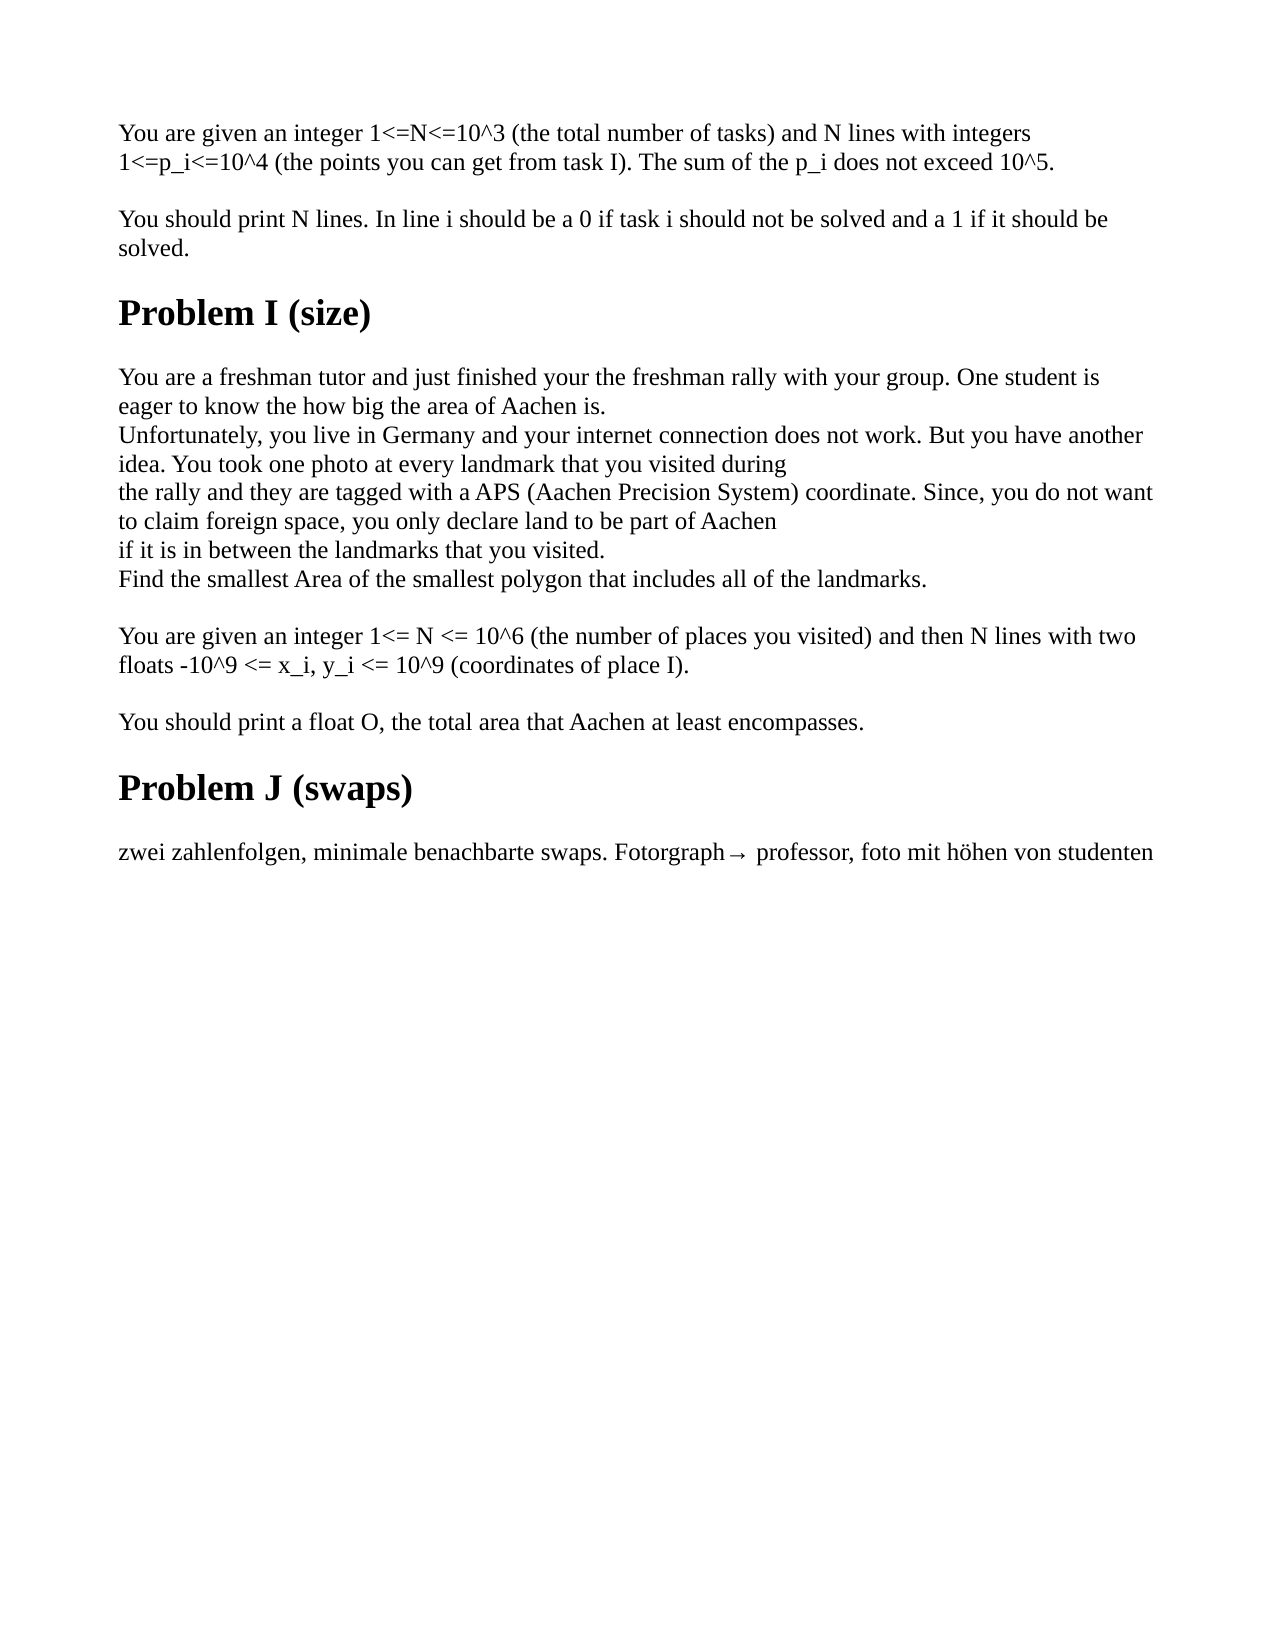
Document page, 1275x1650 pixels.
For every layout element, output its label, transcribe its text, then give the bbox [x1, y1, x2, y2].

text if it is in between the landmarks that you visited. [118, 535, 1157, 564]
text Unfortunately, you live in Germany and your internet connection does not work. But you have another idea. You took one photo at every landmark that you visited during [118, 420, 1157, 477]
text You are a freshman tutor and just finished your the freshman rally with your group. One student is eager to know the how big the area of Aachen is. [118, 362, 1157, 420]
text You are given an integer 1<=N<=10^3 (the total number of tasks) and N lines with integers 1<=p_i<=10^4 (the points you can get from task I). The sum of the p_i does not exceed 10^5. [118, 118, 1157, 176]
text You are given an integer 1<= N <= 10^6 (the number of places you visited) and then N lines with two floats -10^9 <= x_i, y_i <= 10^9 (coordinates of place I). [118, 621, 1157, 679]
text the rally and they are tagged with a APS (Aachen Precision System) coordinate. Since, you do not want to claim foreign space, you only declare land to be part of Aachen [118, 477, 1157, 535]
text Find the smallest Area of the smallest polygon that includes all of the landmarks. [118, 564, 1157, 592]
text You should print a float O, the total area that Aachen at least encompasses. [118, 707, 1157, 736]
text Problem J (swaps) [118, 765, 1157, 808]
text zwei zahlenfolgen, minimale benachbarte swaps. Fotorgraph→ professor, foto mit höhen von studenten [118, 837, 1157, 866]
text Problem I (size) [118, 291, 1157, 334]
text You should print N lines. In line i should be a 0 if task i should not be solved and a 1 if it should be solved. [118, 204, 1157, 262]
